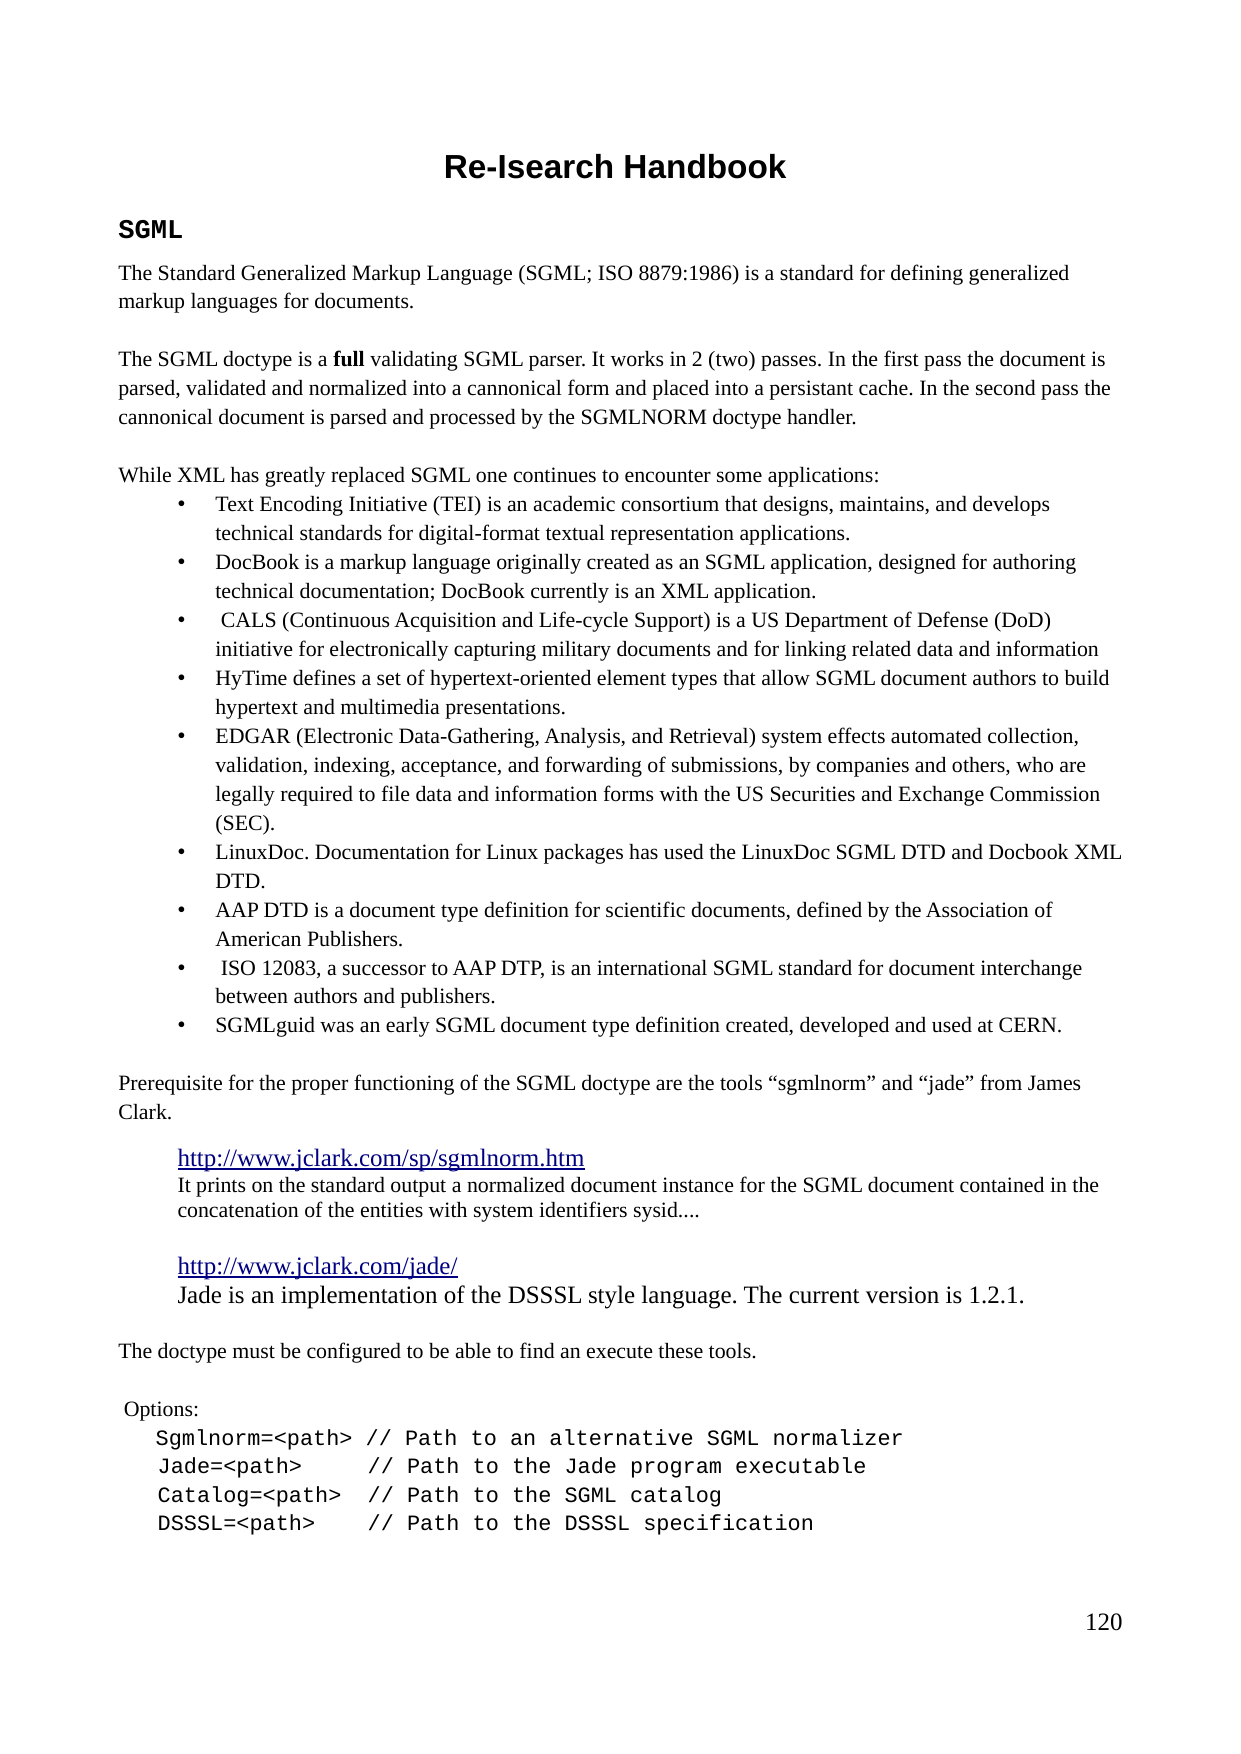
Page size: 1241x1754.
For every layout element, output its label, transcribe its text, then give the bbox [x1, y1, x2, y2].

list Text Encoding Initiative (TEI) is an academic consortium that designs, maintains, and develops technical standards for digital-format textual representation applications. [178, 491, 1122, 545]
text Prerequisite for the proper functioning of the SGML doctype are the tools “sgmlnorm” and “jade” from James Clark. [118, 1070, 1122, 1124]
list ISO 12083, a successor to AAP DTP, is an international SGML standard for document interchange between authors and publishers. [178, 954, 1122, 1009]
list CALS (Continuous Acquisition and Life-cycle Support) is a US Department of Defense (DoD) initiative for electronically capturing military documents and for linking related data and information [178, 607, 1122, 661]
list http://www.jclark.com/jade/ [177, 1251, 1122, 1280]
list DocBook is a markup language originally created as an SGML application, designed for authoring technical documentation; DocBook currently is an XML application. [178, 549, 1122, 603]
text Jade=<path> // Path to the Jade program executable [118, 1455, 1122, 1480]
list http://www.jclark.com/sp/sgmlnorm.htm [177, 1143, 1122, 1172]
list AAP DTD is a document type definition for scientific documents, defined by the Association of American Publishers. [178, 897, 1122, 951]
text While XML has greatly replaced SGML one continues to encounter some applications: [118, 462, 1122, 487]
list EDGAR (Electronic Data-Gathering, Analysis, and Retrieval) system effects automated collection, validation, indexing, acceptance, and forwarding of submissions, by companies and others, who are legally required to file data and information forms with the US Securities and Exchange Commission (SEC). [178, 723, 1122, 835]
text The Standard Generalized Markup Language (SGML; ISO 8879:1986) is a standard for defining generalized markup languages for documents. [118, 259, 1122, 314]
subtitle SGML [118, 216, 1122, 247]
text The doctype must be configured to be able to find an execute these tools. [118, 1338, 1122, 1363]
text Catalog=<path> // Path to the SGML catalog [118, 1484, 1122, 1509]
list LinuxDoc. Documentation for Linux packages has used the LinuxDoc SGML DTD and Docbook XML DTD. [178, 839, 1122, 893]
text The SGML doctype is a full validating SGML parser. It works in 2 (two) passes. In the first pass the document is parsed, validated and normalized into a cannonical form and placed into a persistant cache. In the second pass the cannonical document is parsed and processed by the SGMLNORM doctype handler. [118, 346, 1122, 429]
list SGMLguid was an early SGML document type definition created, developed and used at CERN. [178, 1012, 1122, 1038]
list Jade is an implementation of the DSSSL style language. The current version is 1.2.1. [177, 1280, 1122, 1309]
text Options: [118, 1396, 1122, 1421]
text DSSSL=<path> // Path to the DSSSL specification [118, 1512, 1122, 1537]
list HyTime defines a set of hypertext-oriented element types that allow SGML document authors to build hypertext and multimedia presentations. [178, 665, 1122, 719]
list It prints on the standard output a normalized document instance for the SGML document contained in the concatenation of the entities with system identifiers sysid.... [177, 1172, 1122, 1222]
text Sgmlnorm=<path> // Path to an alternative SGML normalizer [118, 1424, 1122, 1451]
